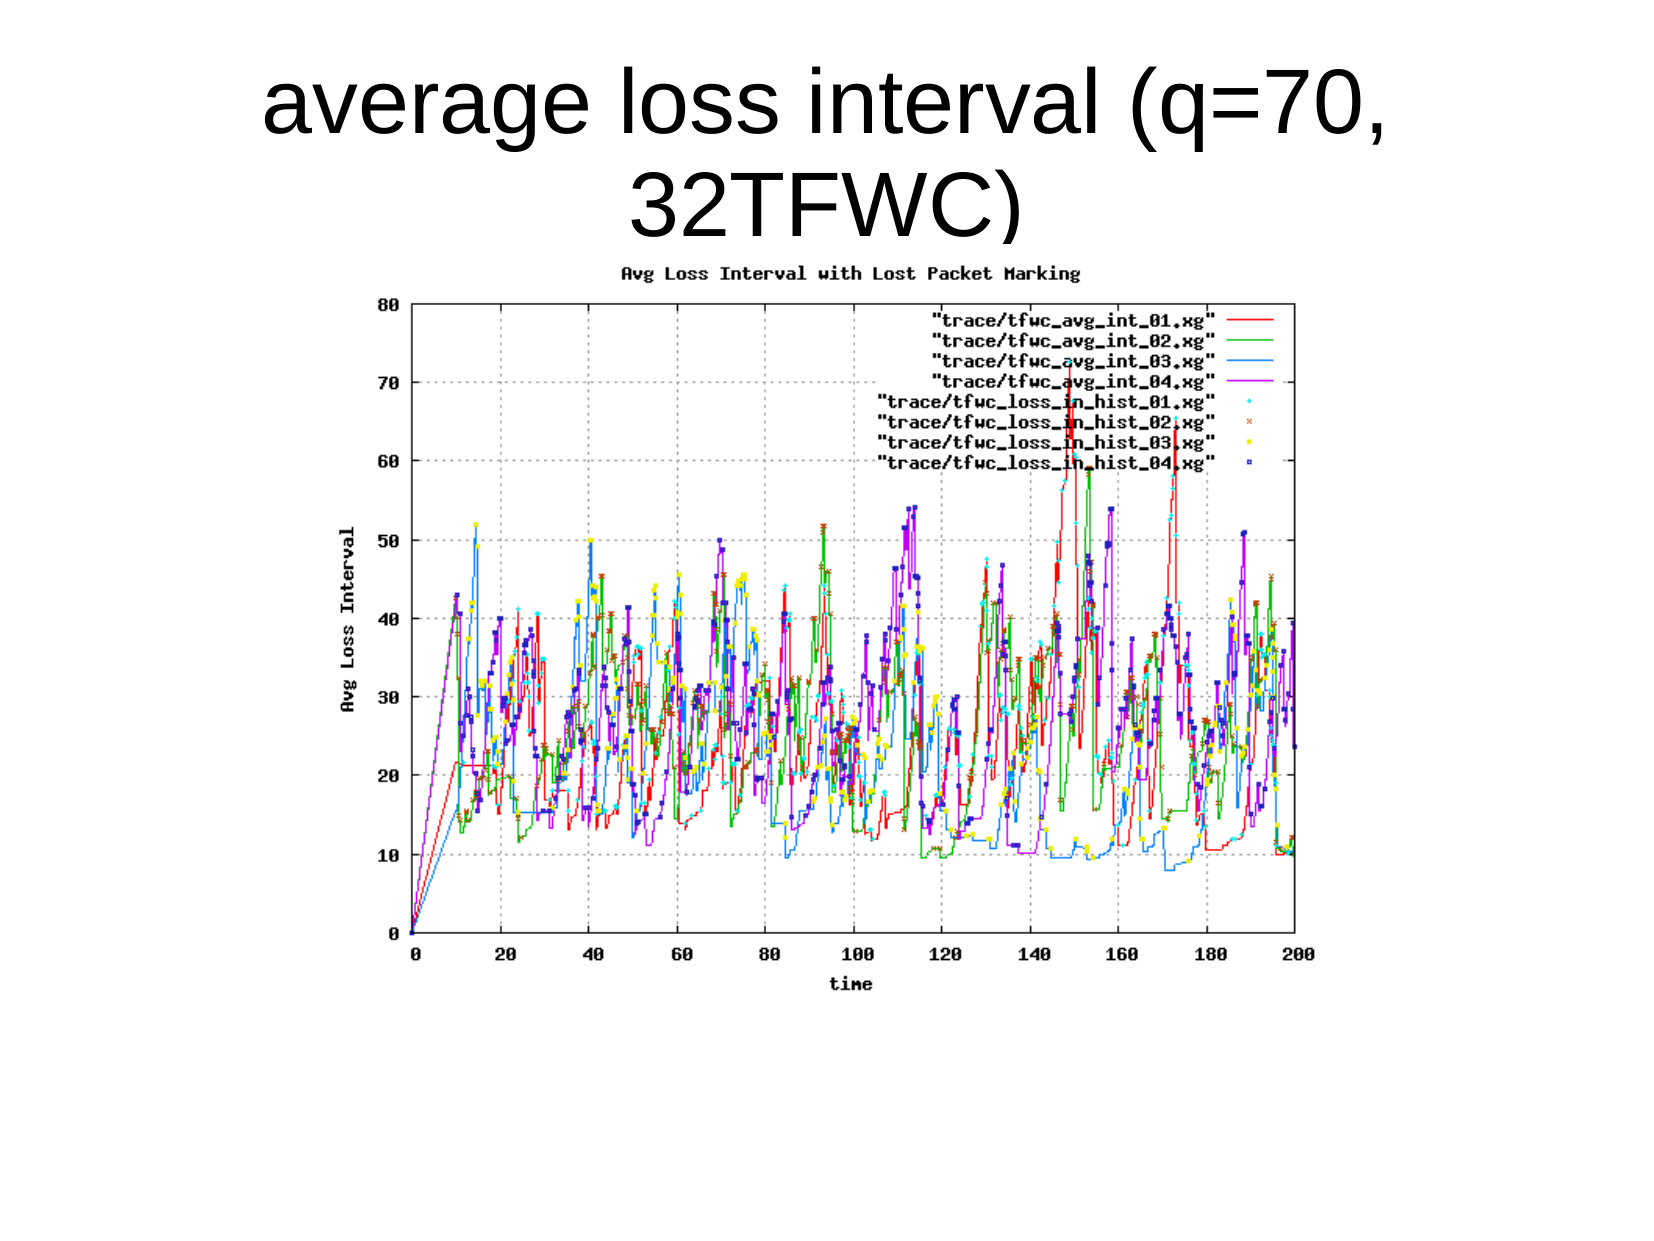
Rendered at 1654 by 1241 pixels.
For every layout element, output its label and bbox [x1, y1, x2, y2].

picture [327, 244, 1327, 995]
